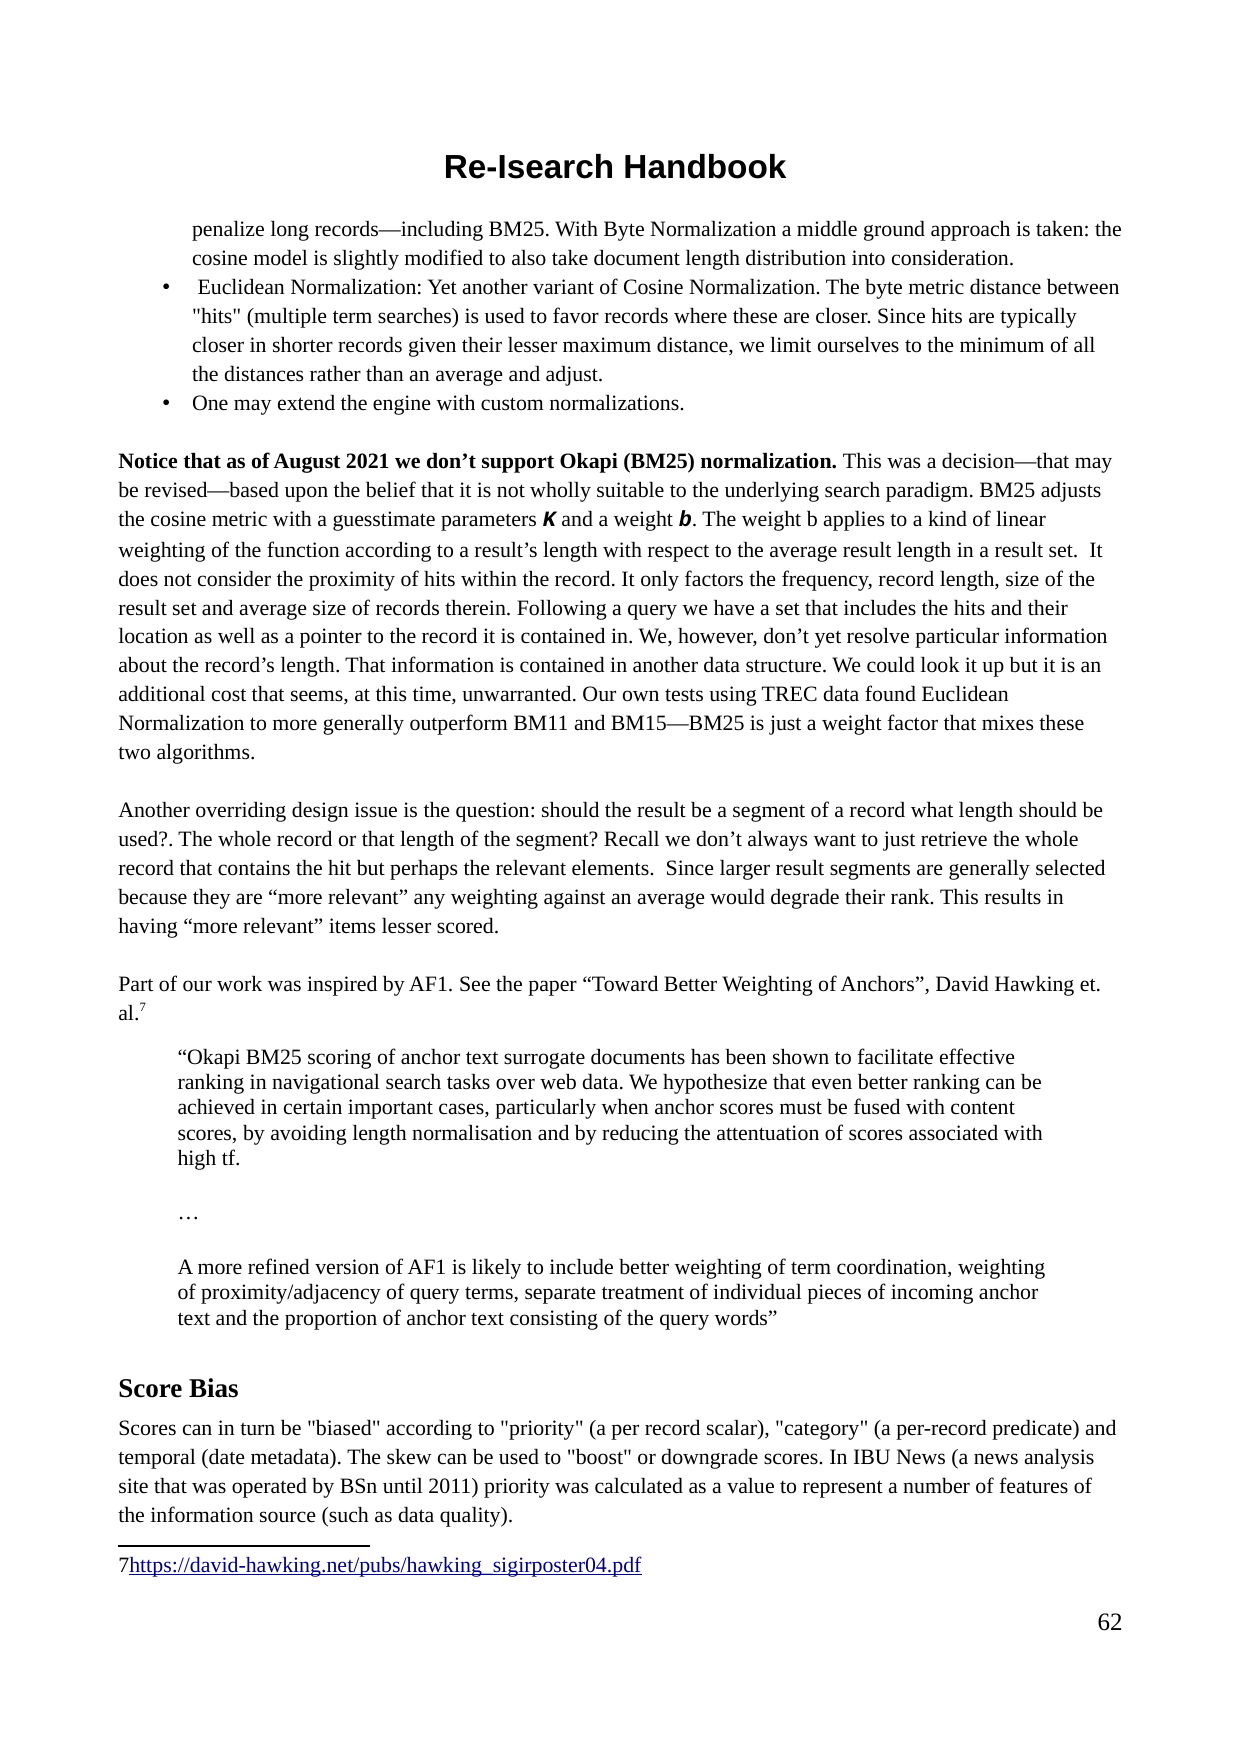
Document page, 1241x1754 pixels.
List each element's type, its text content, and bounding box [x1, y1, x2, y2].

text https://david-hawking.net/pubs/hawking_sigirposter04.pdf [118, 1552, 1122, 1577]
list One may extend the engine with custom normalizations. [162, 390, 1122, 415]
text “Okapi BM25 scoring of anchor text surrogate documents has been shown to facilitate effective ranking in navigational search tasks over web data. We hypothesize that even better ranking can be achieved in certain important cases, particularly when anchor scores must be fused with content scores, by avoiding length normalisation and by reducing the attentuation of scores associated with high tf. [177, 1044, 1063, 1170]
text Scores can in turn be "biased" according to "priority" (a per record scalar), "category" (a per-record predicate) and temporal (date metadata). The skew can be used to "boost" or downgrade scores. In IBU News (a news analysis site that was operated by BSn until 2011) priority was calculated as a value to represent a number of features of the information source (such as data quality). [118, 1415, 1122, 1527]
text A more refined version of AF1 is likely to include better weighting of term coordination, weighting of proximity/adjacency of query terms, separate treatment of individual pieces of incoming anchor text and the proportion of anchor text consisting of the query words” [177, 1254, 1063, 1330]
text Notice that as of August 2021 we don’t support Okapi (BM25) normalization. This was a decision—that may be revised—based upon the belief that it is not wholly suitable to the underlying search paradigm. BM25 adjusts the cosine metric with a guesstimate parameters K and a weight b. The weight b applies to a kind of linear weighting of the function according to a result’s length with respect to the average result length in a result set. It does not consider the proximity of hits within the record. It only factors the frequency, record length, size of the result set and average size of records therein. Following a query we have a set that includes the hits and their location as well as a pointer to the record it is contained in. We, however, don’t yet resolve particular information about the record’s length. That information is contained in another data structure. We could look it up but it is an additional cost that seems, at this time, unwarranted. Our own tests using TREC data found Euclidean Normalization to more generally outperform BM11 and BM15—BM25 is just a weight factor that mixes these two algorithms. [118, 448, 1122, 764]
list Euclidean Normalization: Yet another variant of Cosine Normalization. The byte metric distance between "hits" (multiple term searches) is used to favor records where these are closer. Since hits are typically closer in shorter records given their lesser maximum distance, we limit ourselves to the minimum of all the distances rather than an average and adjust. [162, 274, 1122, 386]
list penalize long records—including BM25. With Byte Normalization a middle ground approach is taken: the cosine model is slightly modified to also take document length distribution into consideration. [162, 216, 1122, 270]
subtitle Score Bias [118, 1372, 1122, 1403]
text … [177, 1199, 1063, 1224]
text Part of our work was inspired by AF1. See the paper “Toward Better Weighting of Anchors”, David Hawking et. al. [118, 971, 1122, 1025]
text Another overriding design issue is the question: should the result be a segment of a record what length should be used?. The whole record or that length of the segment? Recall we don’t always want to just retrieve the whole record that contains the hit but perhaps the relevant elements. Since larger result segments are generally selected because they are “more relevant” any weighting against an average would degrade their rank. This results in having “more relevant” items lesser scored. [118, 797, 1122, 938]
